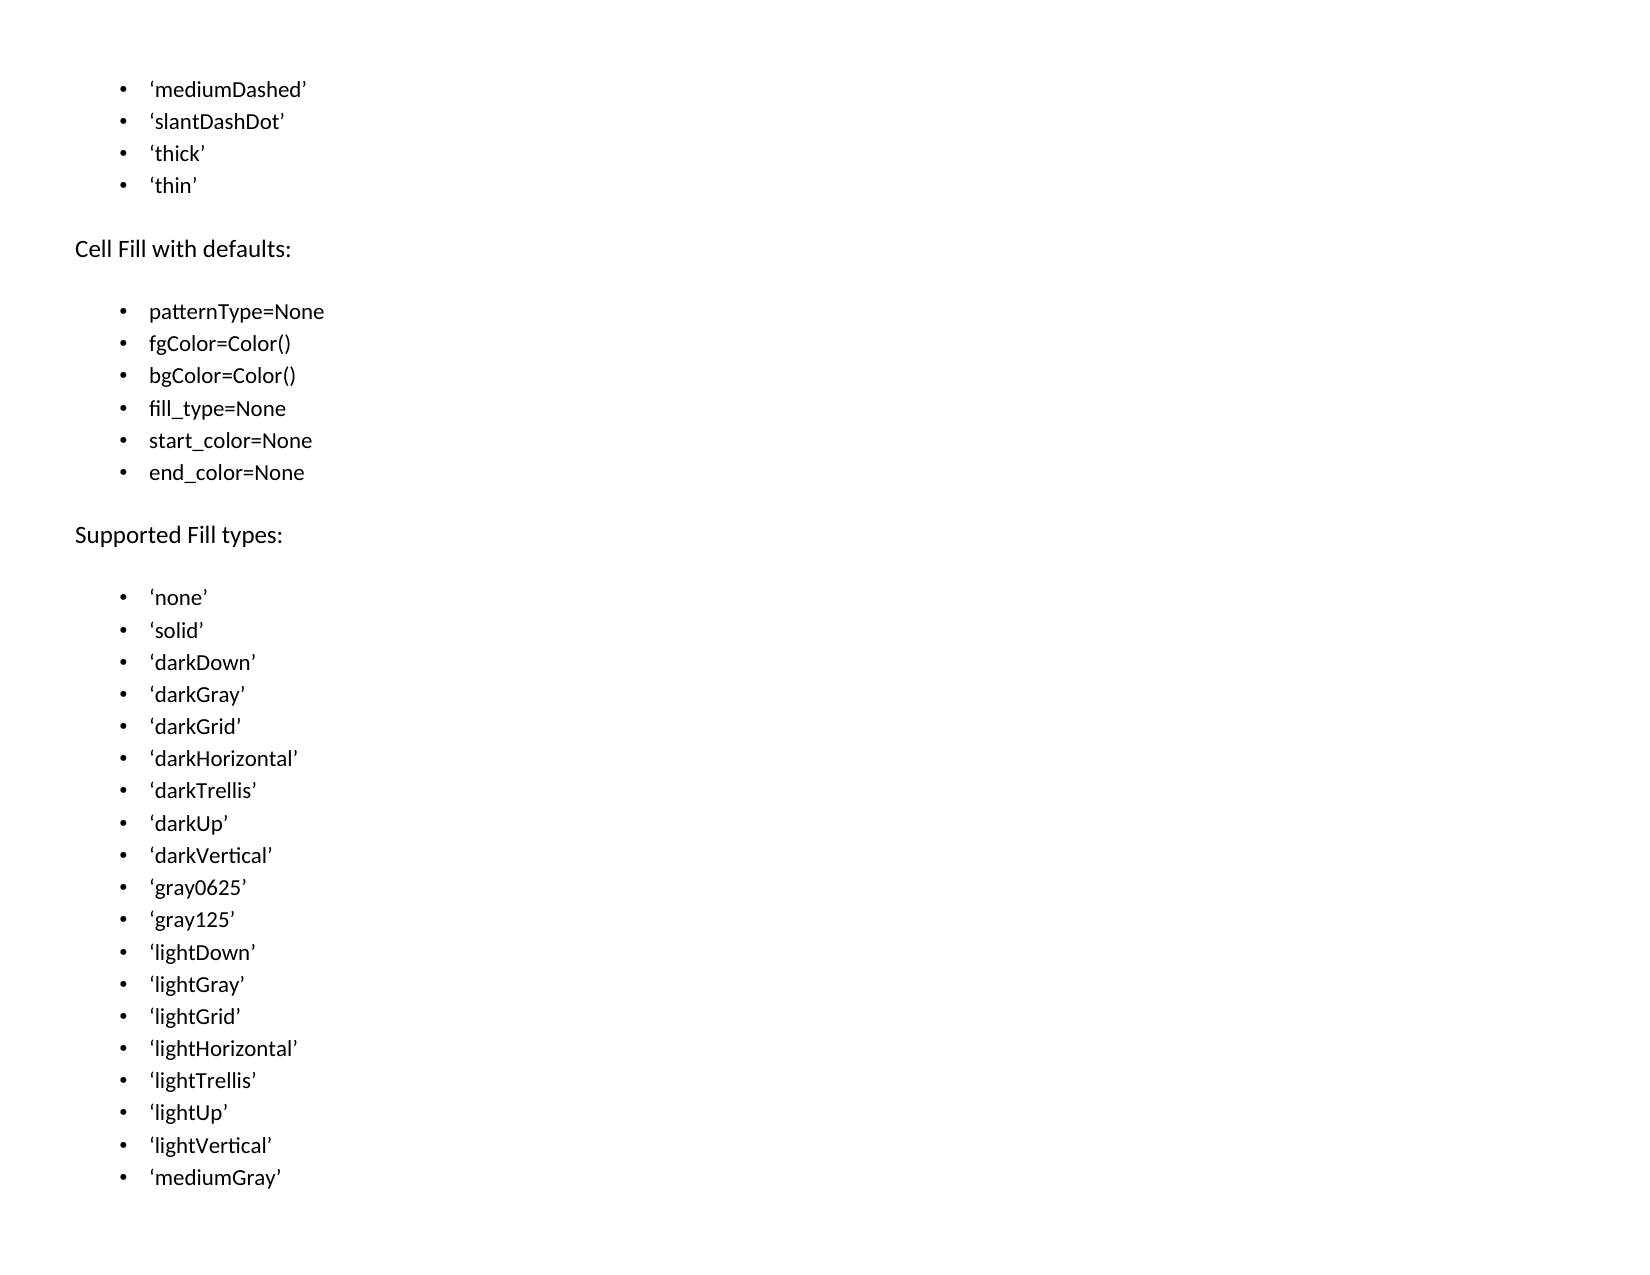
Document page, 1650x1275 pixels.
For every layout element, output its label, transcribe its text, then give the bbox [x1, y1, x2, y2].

list ‘lightTrellis’ [119, 1066, 1575, 1094]
list ‘none’ [119, 583, 1575, 612]
list ‘lightGray’ [119, 970, 1575, 998]
list ‘darkTrellis’ [119, 777, 1575, 805]
list ‘gray0625’ [119, 873, 1575, 901]
list ‘gray125’ [119, 905, 1575, 933]
list fgColor=Color() [119, 329, 1575, 357]
list ‘darkGrid’ [119, 712, 1575, 740]
list ‘lightDown’ [119, 938, 1575, 966]
list ‘thick’ [119, 139, 1575, 167]
list ‘darkGray’ [119, 680, 1575, 708]
list ‘mediumGray’ [119, 1163, 1575, 1191]
list patternType=None [119, 297, 1575, 325]
list ‘mediumDashed’ [119, 75, 1575, 103]
list ‘lightGrid’ [119, 1002, 1575, 1030]
list ‘darkDown’ [119, 648, 1575, 676]
list bgColor=Color() [119, 361, 1575, 389]
list ‘slantDashDot’ [119, 107, 1575, 135]
list ‘darkVertical’ [119, 841, 1575, 869]
list ‘darkHorizontal’ [119, 744, 1575, 772]
list fill_type=None [119, 394, 1575, 422]
text Supported Fill types: [75, 519, 1575, 550]
list ‘thin’ [119, 172, 1575, 199]
list ‘lightHorizontal’ [119, 1034, 1575, 1062]
list end_color=None [119, 458, 1575, 486]
list ‘darkUp’ [119, 809, 1575, 837]
list ‘solid’ [119, 616, 1575, 644]
text Cell Fill with defaults: [75, 233, 1575, 263]
list ‘lightVertical’ [119, 1131, 1575, 1159]
list start_color=None [119, 426, 1575, 454]
list ‘lightUp’ [119, 1098, 1575, 1127]
